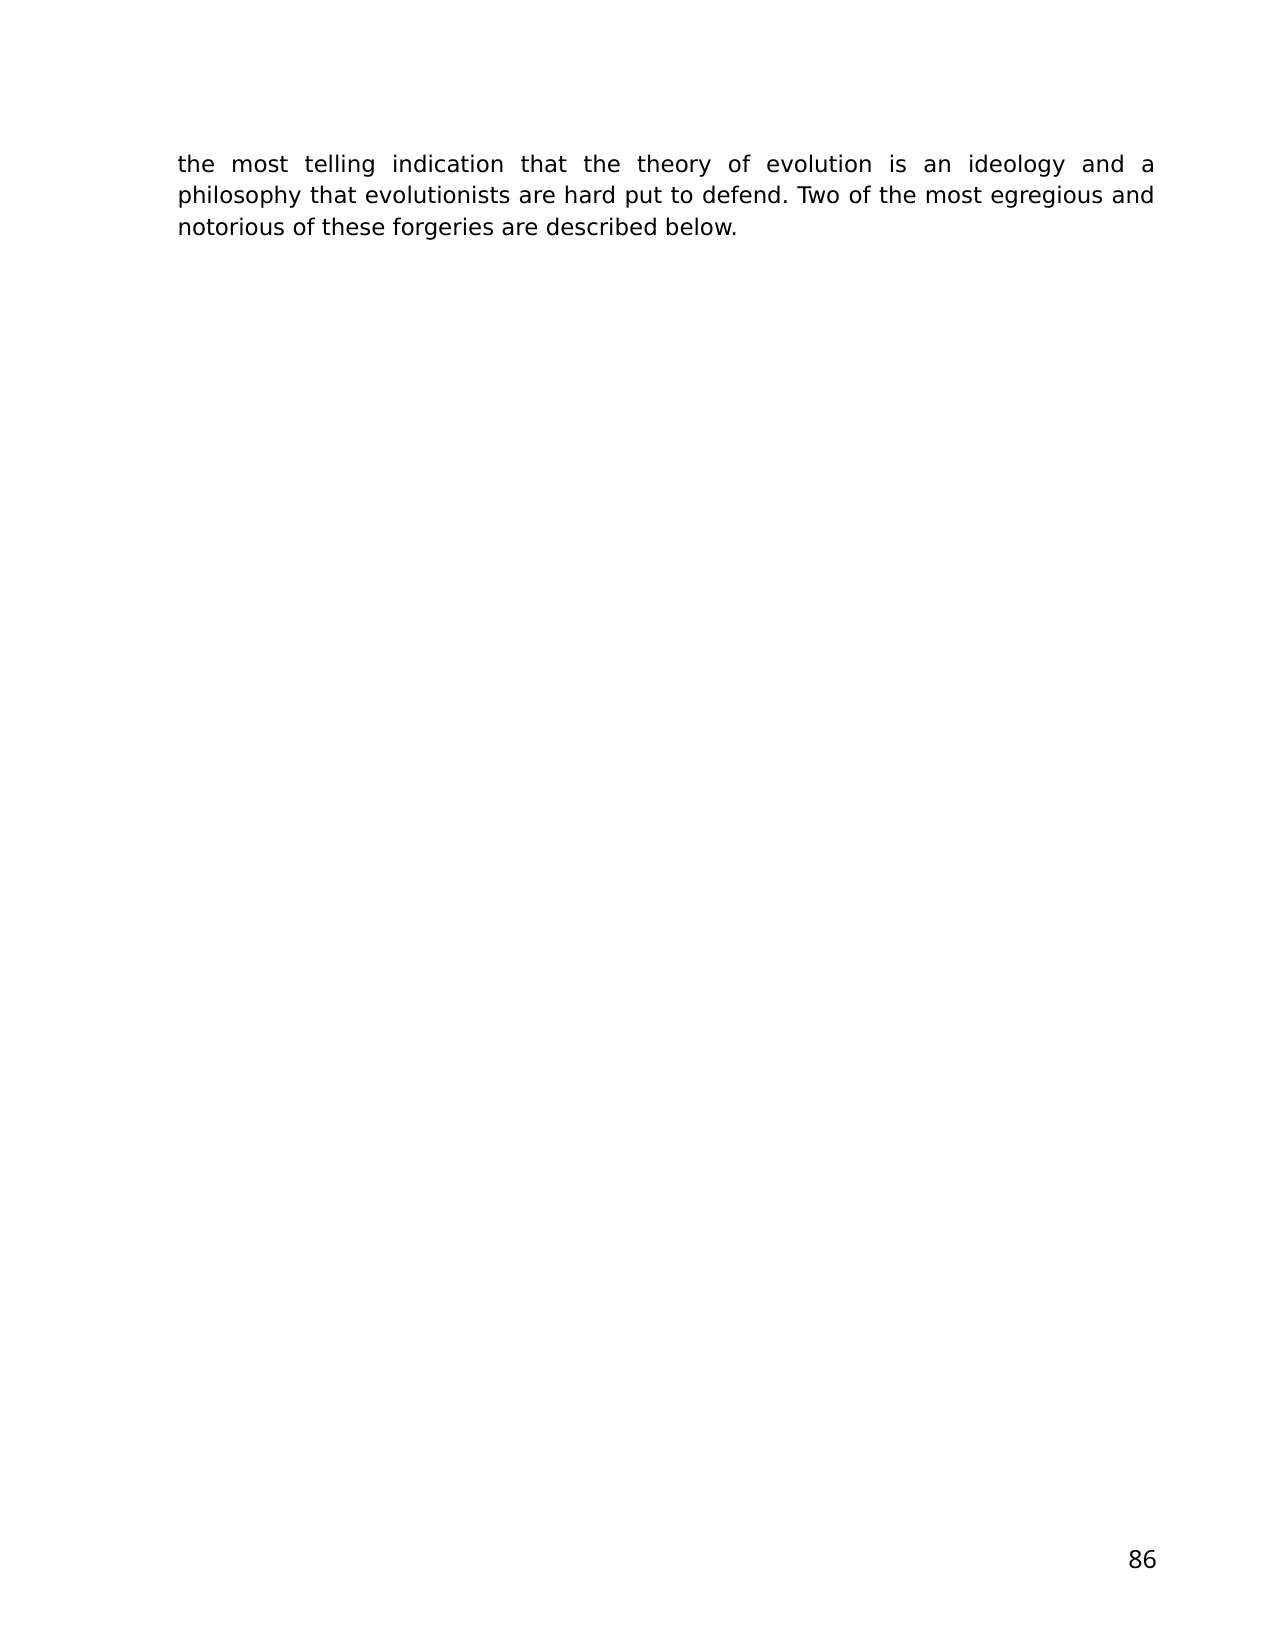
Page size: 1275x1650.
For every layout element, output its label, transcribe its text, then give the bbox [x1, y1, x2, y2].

text the most telling indication that the theory of evolution is an ideology and a philosophy that evolutionists are hard put to defend. Two of the most egregious and notorious of these forgeries are described below. [177, 148, 1157, 241]
